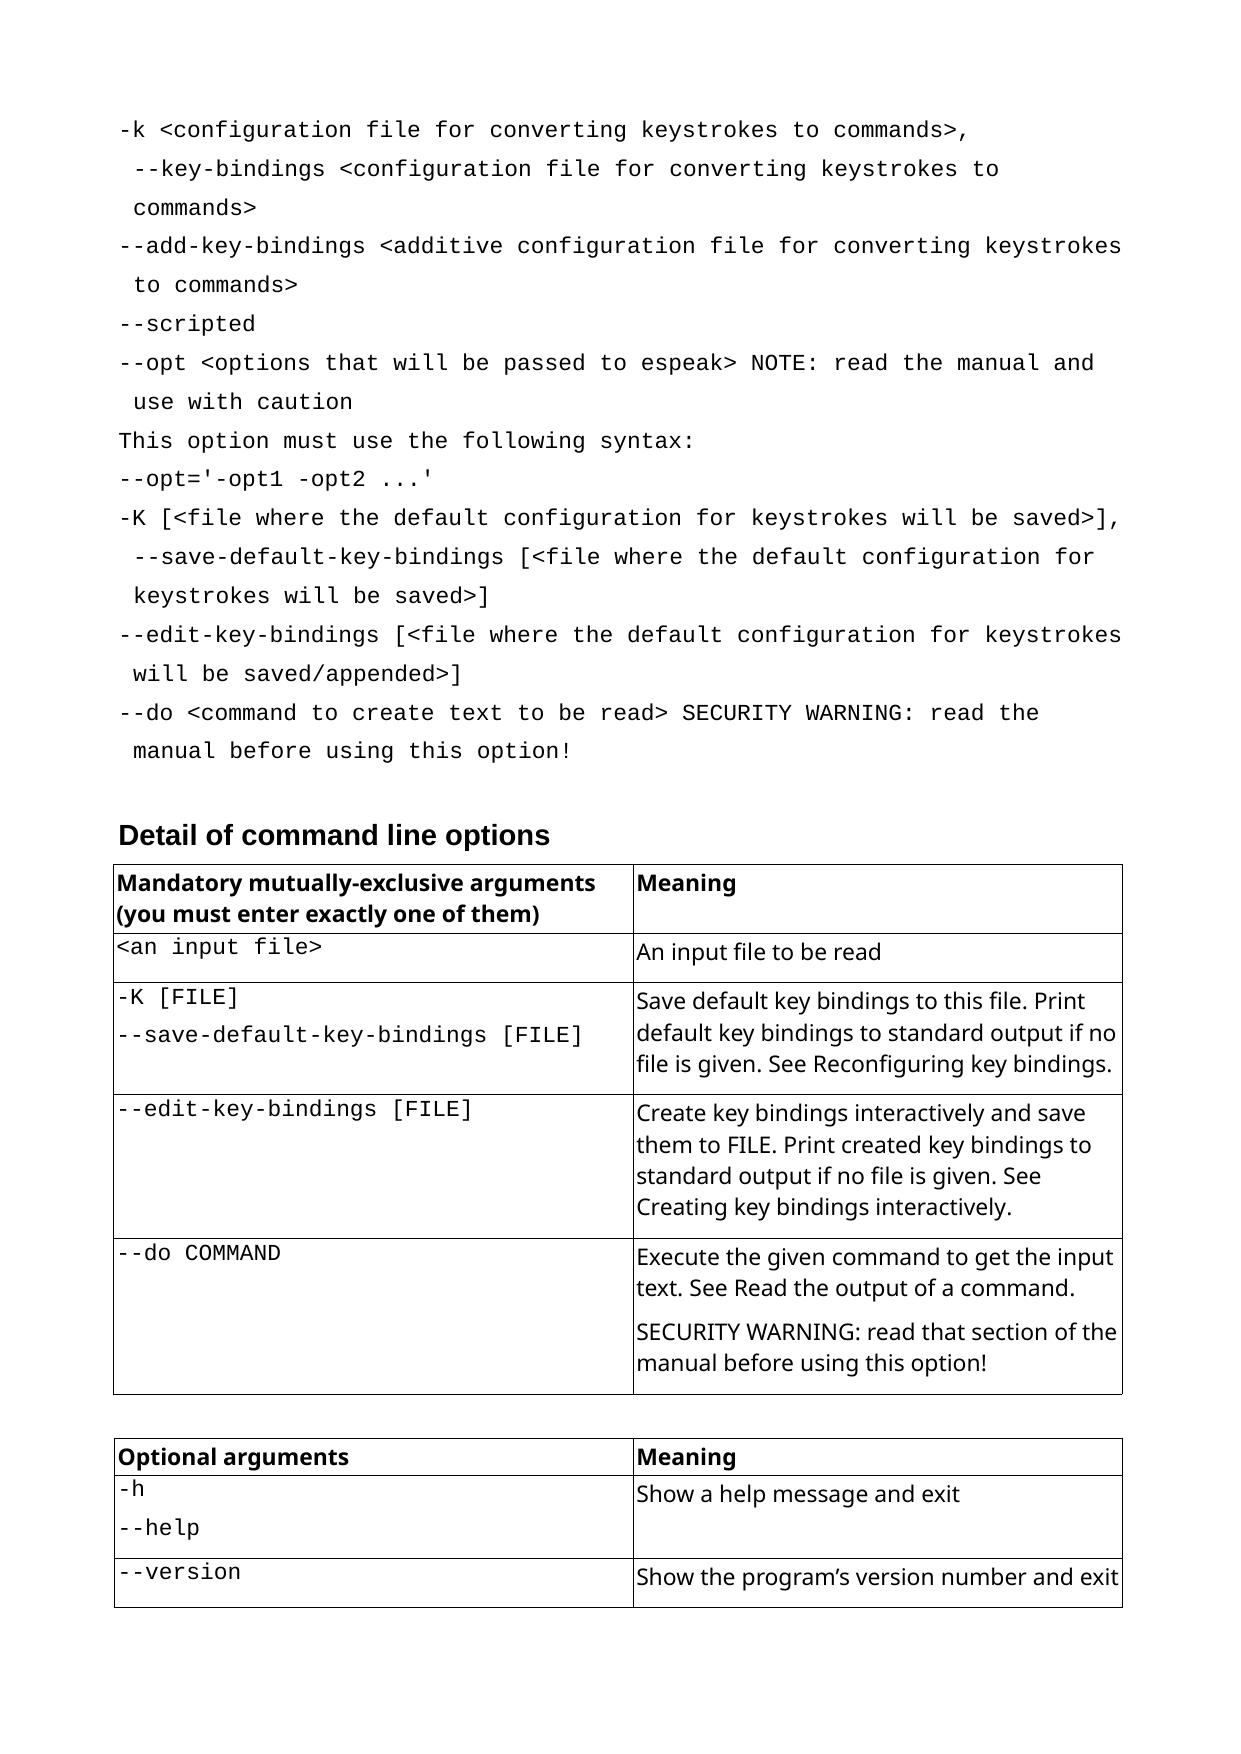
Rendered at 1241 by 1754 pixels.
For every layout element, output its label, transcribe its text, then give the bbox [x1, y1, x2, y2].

text ‑‑opt <options that will be passed to espeak> NOTE: read the manual and use with caution [118, 351, 1122, 416]
text ‑‑edit‑key‑bindings [<file where the default configuration for keystrokes will be saved/appended>] [118, 623, 1122, 688]
text ‑‑opt='‑opt1 ‑opt2 ...' [118, 468, 1122, 494]
table_cell ‑h ‑‑help [115, 1476, 633, 1558]
table_cell Create key bindings interactively and save them to FILE. Print created key bindings to standard output if no file is given. See Creating key bindings interactively. [634, 1095, 1122, 1238]
text ‑‑do <command to create text to be read> SECURITY WARNING: read the manual before using this option! [118, 701, 1122, 766]
table_cell Execute the given command to get the input text. See Read the output of a command. SECURITY WARNING: read that section of the manual before using this option! [634, 1239, 1122, 1394]
subtitle Detail of command line options [118, 818, 1122, 852]
table_cell ‑‑do COMMAND [114, 1239, 633, 1394]
table_header Meaning [634, 865, 1122, 932]
text ‑k <configuration file for converting keystrokes to commands>, ‑‑key‑bindings <configuration file for converting keystrokes to commands> [118, 118, 1122, 222]
table_cell Show a help message and exit [634, 1476, 1122, 1558]
table_header Mandatory mutually‑exclusive arguments (you must enter exactly one of them) [114, 865, 633, 932]
table_cell ‑‑edit‑key‑bindings [FILE] [114, 1095, 633, 1238]
table_cell An input file to be read [634, 934, 1122, 982]
table_cell ‑‑version [115, 1559, 633, 1607]
table_cell ‑K [FILE] ‑‑save‑default‑key‑bindings [FILE] [114, 983, 633, 1094]
text ‑‑add‑key‑bindings <additive configuration file for converting keystrokes to commands> [118, 235, 1122, 299]
table_header Optional arguments [115, 1439, 633, 1475]
text ‑K [<file where the default configuration for keystrokes will be saved>], ‑‑save‑default‑key‑bindings [<file where the default configuration for keystrokes will be saved>] [118, 507, 1122, 610]
table_header Meaning [634, 1439, 1122, 1475]
text This option must use the following syntax: [118, 429, 1122, 455]
table_cell Save default key bindings to this file. Print default key bindings to standard output if no file is given. See Reconfiguring key bindings. [634, 983, 1122, 1094]
text ‑‑scripted [118, 312, 1122, 338]
table_cell Show the program’s version number and exit [634, 1559, 1122, 1607]
table_cell <an input file> [114, 934, 633, 982]
